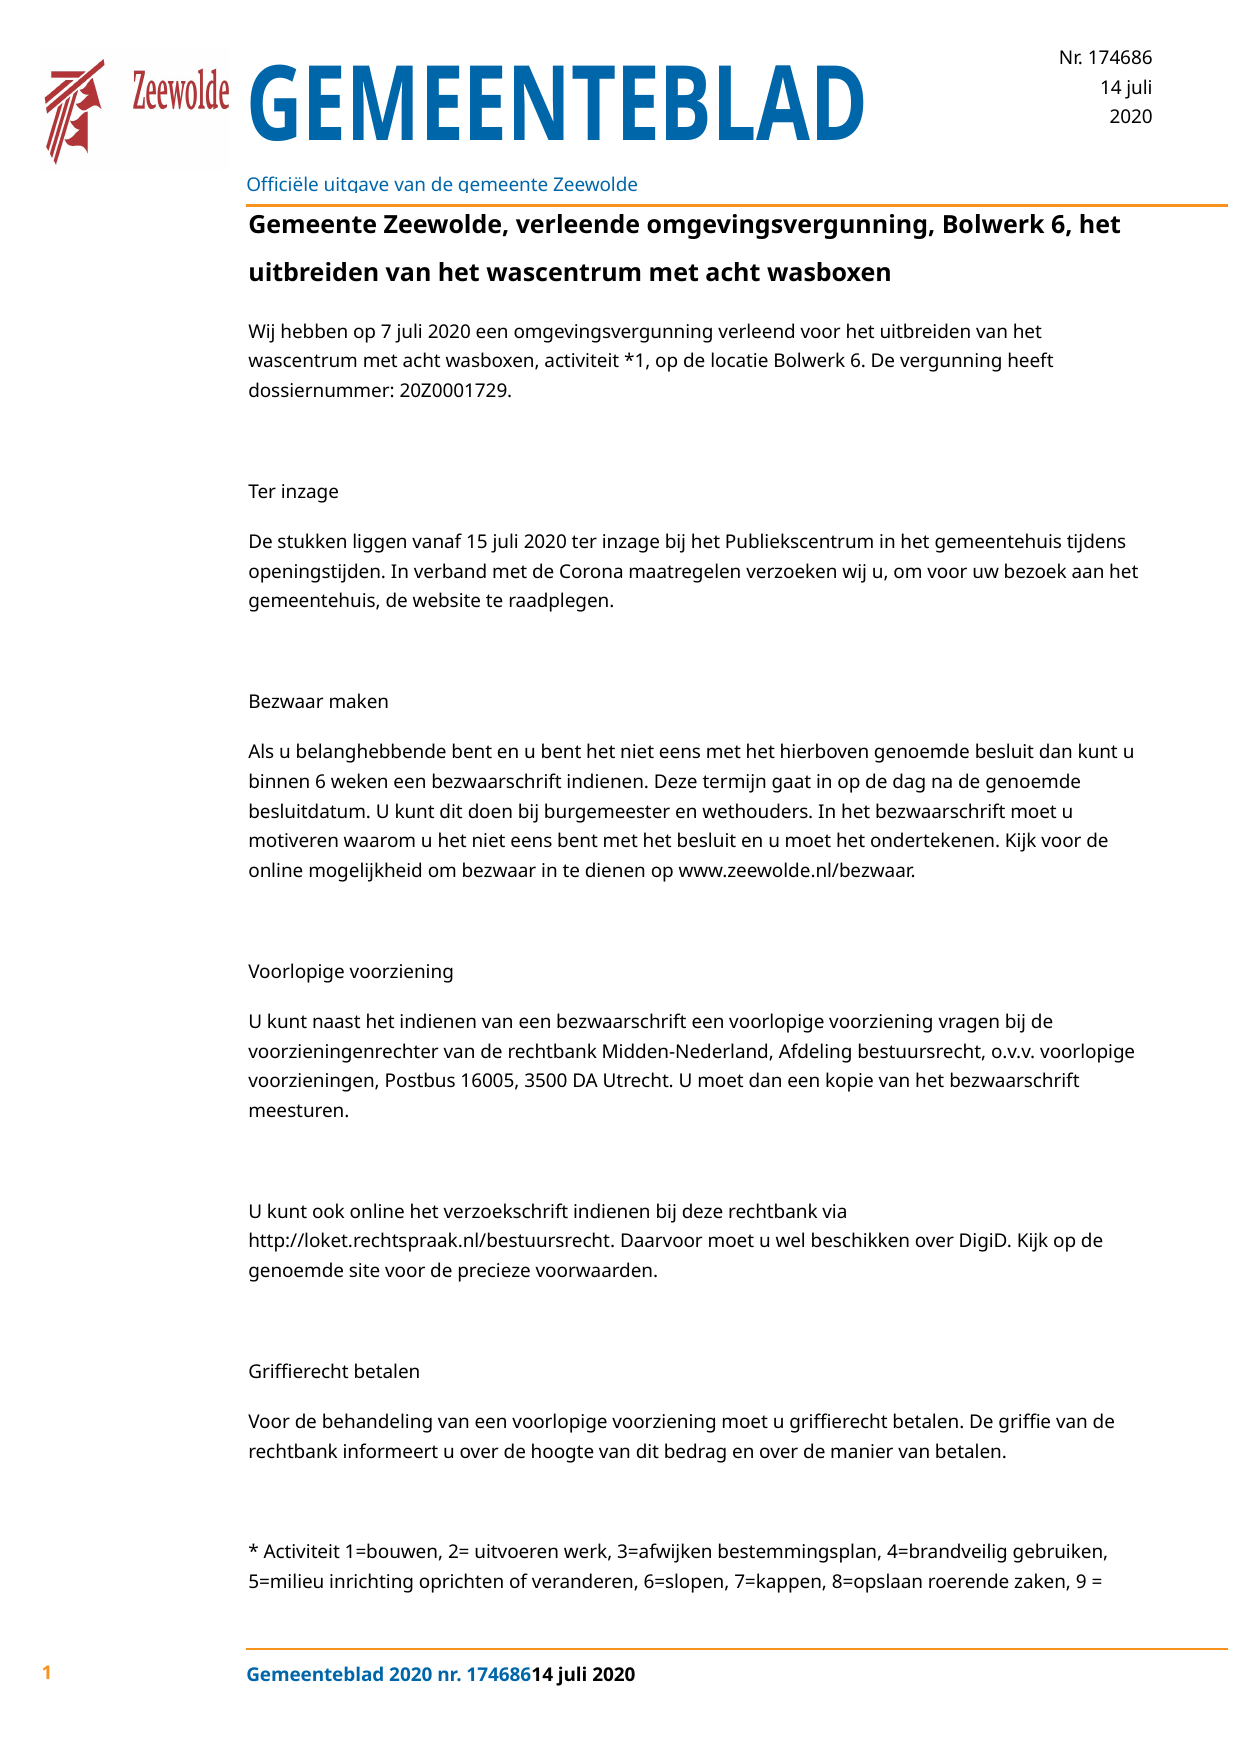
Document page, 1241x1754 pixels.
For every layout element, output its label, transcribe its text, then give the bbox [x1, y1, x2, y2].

text Als u belanghebbende bent en u bent het niet eens met het hierboven genoemde besluit dan kunt u binnen 6 weken een bezwaarschrift indienen. Deze termijn gaat in op de dag na de genoemde besluitdatum. U kunt dit doen bij burgemeester en wethouders. In het bezwaarschrift moet u motiveren waarom u het niet eens bent met het besluit en u moet het ondertekenen. Kijk voor de online mogelijkheid om bezwaar in te dienen op www.zeewolde.nl/bezwaar. [248, 739, 1152, 883]
text Voor de behandeling van een voorlopige voorziening moet u griffierecht betalen. De griffie van de rechtbank informeert u over de hoogte van dit bedrag en over de manier van betalen. [248, 1408, 1152, 1464]
picture [41, 47, 231, 172]
text Voorlopige voorziening [248, 958, 1152, 984]
text Wij hebben op 7 juli 2020 een omgevingsvergunning verleend voor het uitbreiden van het wascentrum met acht wasboxen, activiteit *1, op de locatie Bolwerk 6. De vergunning heeft dossiernummer: 20Z0001729. [248, 318, 1152, 403]
text U kunt naast het indienen van een bezwaarschrift een voorlopige voorziening vragen bij de voorzieningenrechter van de rechtbank Midden-Nederland, Afdeling bestuursrecht, o.v.v. voorlopige voorzieningen, Postbus 16005, 3500 DA Utrecht. U moet dan een kopie van het bezwaarschrift meesturen. [248, 1008, 1152, 1123]
text U kunt ook online het verzoekschrift indienen bij deze rechtbank via http://loket.rechtspraak.nl/bestuursrecht. Daarvoor moet u wel beschikken over DigiD. Kijk op de genoemde site voor de precieze voorwaarden. [248, 1198, 1152, 1283]
text Bezwaar maken [248, 688, 1152, 714]
text De stukken liggen vanaf 15 juli 2020 ter inzage bij het Publiekscentrum in het gemeentehuis tijdens openingstijden. In verband met de Corona maatregelen verzoeken wij u, om voor uw bezoek aan het gemeentehuis, de website te raadplegen. [248, 528, 1152, 613]
text * Activiteit 1=bouwen, 2= uitvoeren werk, 3=afwijken bestemmingsplan, 4=brandveilig gebruiken, 5=milieu inrichting oprichten of veranderen, 6=slopen, 7=kappen, 8=opslaan roerende zaken, 9 = [248, 1539, 1152, 1594]
text Gemeente Zeewolde, verleende omgevingsvergunning, Bolwerk 6, het uitbreiden van het wascentrum met acht wasboxen [248, 207, 1152, 288]
text Griffierecht betalen [248, 1358, 1152, 1384]
text Ter inzage [248, 478, 1152, 504]
